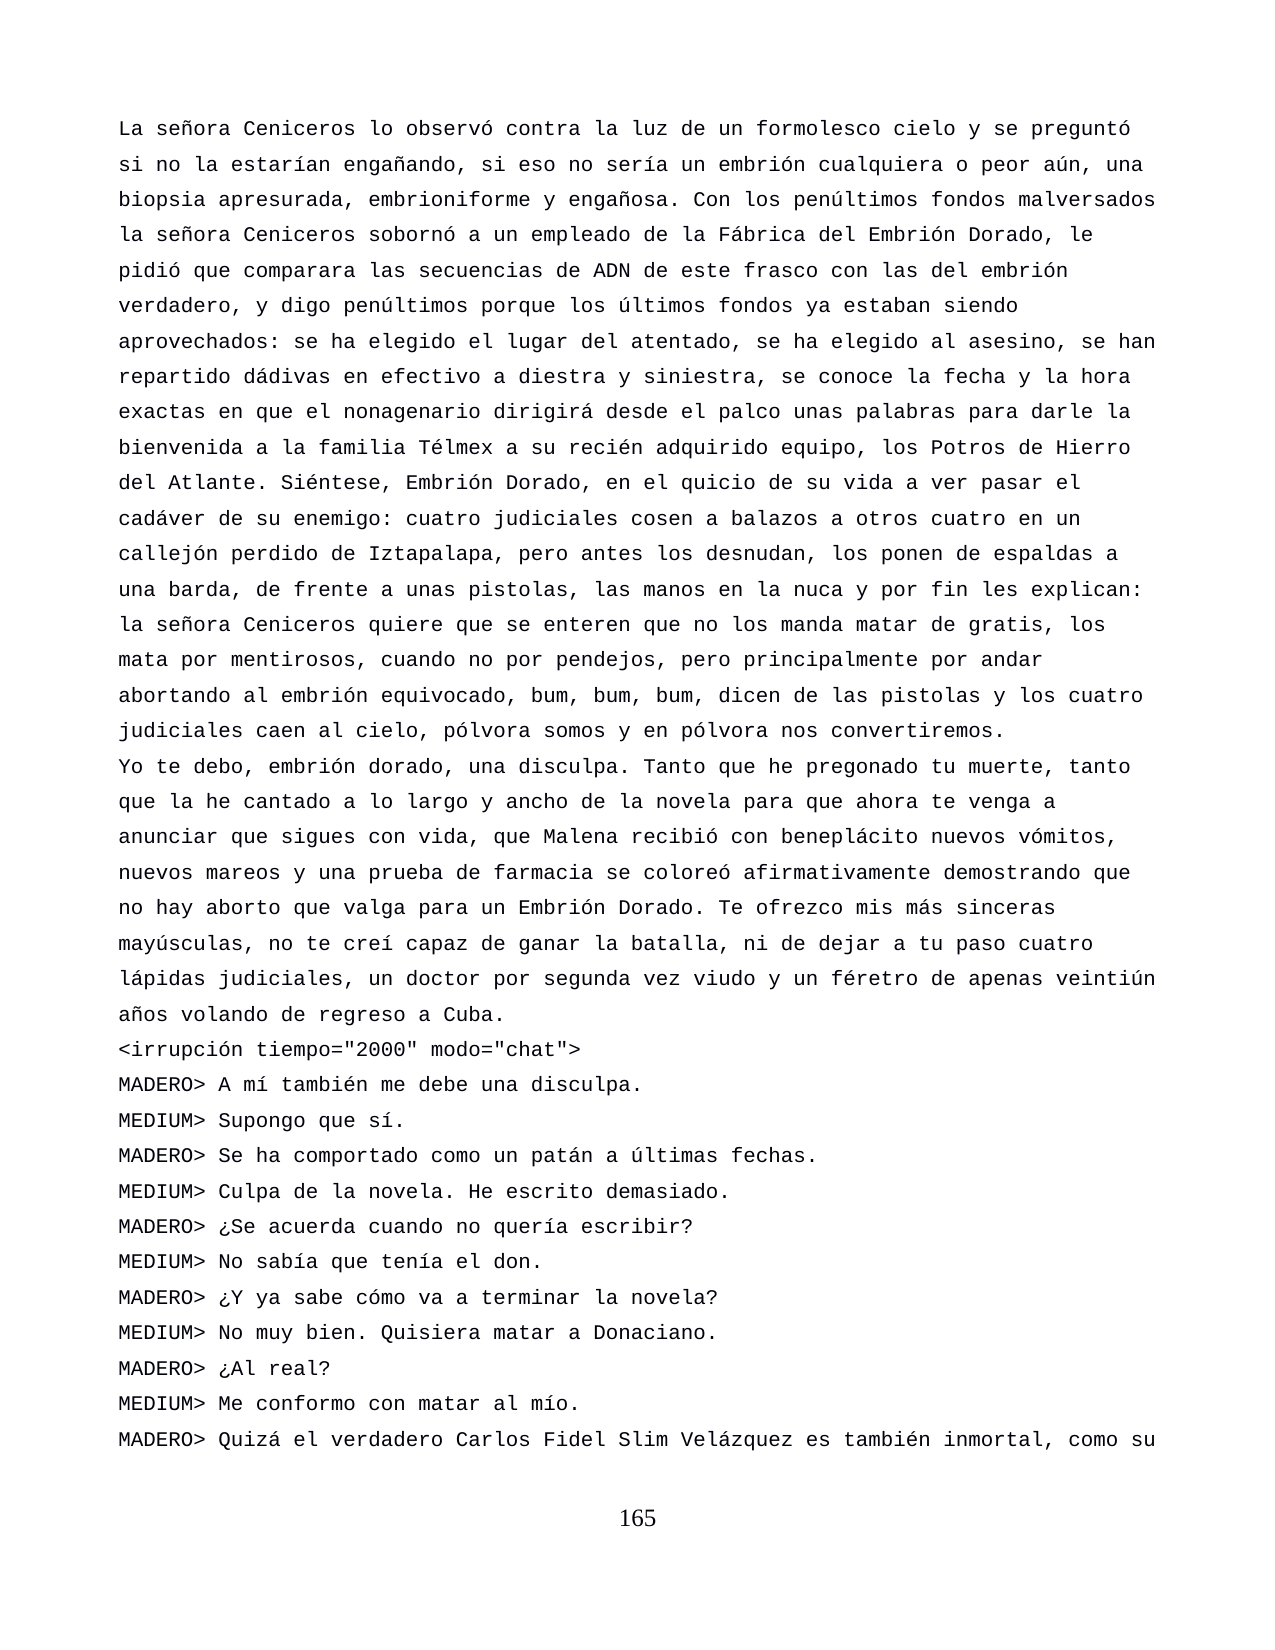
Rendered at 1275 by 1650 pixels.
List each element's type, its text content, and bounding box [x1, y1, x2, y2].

text MEDIUM> No muy bien. Quisiera matar a Donaciano. [118, 1322, 1157, 1346]
text MEDIUM> No sabía que tenía el don. [118, 1251, 1157, 1275]
text MADERO> Quizá el verdadero Carlos Fidel Slim Velázquez es también inmortal, como su [118, 1428, 1157, 1452]
text MADERO> Se ha comportado como un patán a últimas fechas. [118, 1145, 1157, 1169]
text MADERO> ¿Se acuerda cuando no quería escribir? [118, 1216, 1157, 1240]
text <irrupción tiempo="2000" modo="chat"> [118, 1039, 1157, 1063]
text MADERO> ¿Al real? [118, 1358, 1157, 1381]
text MEDIUM> Me conformo con matar al mío. [118, 1393, 1157, 1417]
text MADERO> ¿Y ya sabe cómo va a terminar la novela? [118, 1287, 1157, 1311]
text MEDIUM> Supongo que sí. [118, 1110, 1157, 1133]
text MADERO> A mí también me debe una disculpa. [118, 1074, 1157, 1098]
text Yo te debo, embrión dorado, una disculpa. Tanto que he pregonado tu muerte, tanto que la he cantado a lo largo y ancho de la novela para que ahora te venga a anunciar que sigues con vida, que Malena recibió con beneplácito nuevos vómitos, nuevos mareos y una prueba de farmacia se coloreó afirmativamente demostrando que no hay aborto que valga para un Embrión Dorado. Te ofrezco mis más sinceras mayúsculas, no te creí capaz de ganar la batalla, ni de dejar a tu paso cuatro lápidas judiciales, un doctor por segunda vez viudo y un féretro de apenas veintiún años volando de regreso a Cuba. [118, 756, 1157, 1027]
text MEDIUM> Culpa de la novela. He escrito demasiado. [118, 1181, 1157, 1204]
text La señora Ceniceros lo observó contra la luz de un formolesco cielo y se preguntó si no la estarían engañando, si eso no sería un embrión cualquiera o peor aún, una biopsia apresurada, embrioniforme y engañosa. Con los penúltimos fondos malversados la señora Ceniceros sobornó a un empleado de la Fábrica del Embrión Dorado, le pidió que comparara las secuencias de ADN de este frasco con las del embrión verdadero, y digo penúltimos porque los últimos fondos ya estaban siendo aprovechados: se ha elegido el lugar del atentado, se ha elegido al asesino, se han repartido dádivas en efectivo a diestra y siniestra, se conoce la fecha y la hora exactas en que el nonagenario dirigirá desde el palco unas palabras para darle la bienvenida a la familia Télmex a su recién adquirido equipo, los Potros de Hierro del Atlante. Siéntese, Embrión Dorado, en el quicio de su vida a ver pasar el cadáver de su enemigo: cuatro judiciales cosen a balazos a otros cuatro en un callejón perdido de Iztapalapa, pero antes los desnudan, los ponen de espaldas a una barda, de frente a unas pistolas, las manos en la nuca y por fin les explican: la señora Ceniceros quiere que se enteren que no los manda matar de gratis, los mata por mentirosos, cuando no por pendejos, pero principalmente por andar abortando al embrión equivocado, bum, bum, bum, dicen de las pistolas y los cuatro judiciales caen al cielo, pólvora somos y en pólvora nos convertiremos. [118, 118, 1157, 744]
